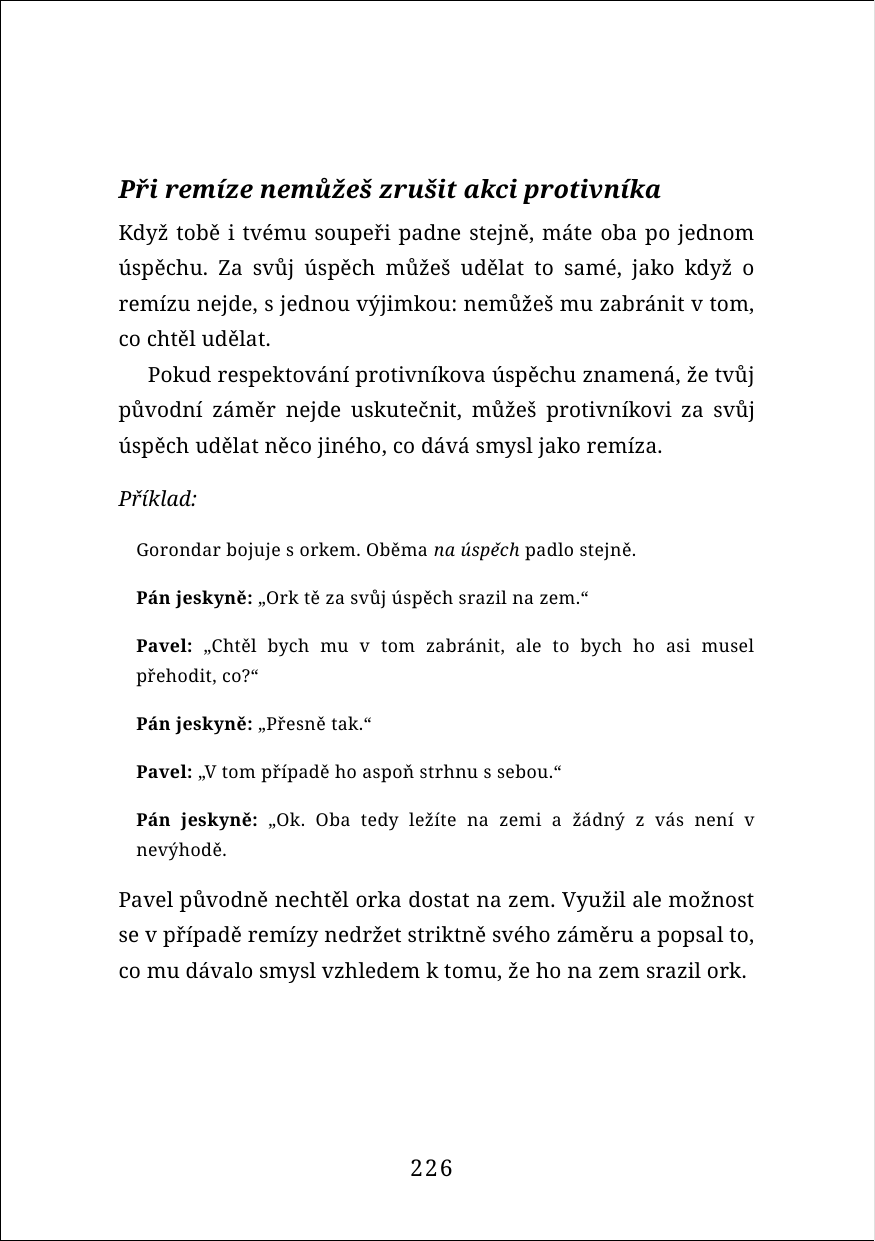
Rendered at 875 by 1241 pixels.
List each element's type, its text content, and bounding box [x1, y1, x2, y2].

text Pavel: „Chtěl bych mu v tom zabránit, ale to bych ho asi musel přehodit, co?“ [136, 633, 756, 687]
subtitle Při remíze nemůžeš zrušit akci protivníka [118, 172, 756, 206]
text Pán jeskyně: „Ork tě za svůj úspěch srazil na zem.“ [136, 585, 756, 609]
text Pavel: „V tom případě ho aspoň strhnu s sebou.“ [136, 759, 756, 783]
text Gorondar bojuje s orkem. Oběma na úspěch padlo stejně. [136, 537, 756, 561]
text Když tobě i tvému soupeři padne stejně, máte oba po jednom úspěchu. Za svůj úspěch můžeš udělat to samé, jako když o remízu nejde, s jednou výjimkou: nemůžeš mu zabránit v tom, co chtěl udělat. Pokud respektování protivníkova úspěchu znamená, že tvůj původní záměr nejde uskutečnit, můžeš protivníkovi za svůj úspěch udělat něco jiného, co dává smysl jako remíza. [118, 218, 756, 459]
text Příklad: [118, 484, 756, 512]
text Pavel původně nechtěl orka dostat na zem. Využil ale možnost se v případě remízy nedržet striktně svého záměru a popsal to, co mu dávalo smysl vzhledem k tomu, že ho na zem srazil ork. [118, 885, 756, 984]
text Pán jeskyně: „Přesně tak.“ [136, 711, 756, 735]
text Pán jeskyně: „Ok. Oba tedy ležíte na zemi a žádný z vás není v nevýhodě. [136, 807, 756, 861]
